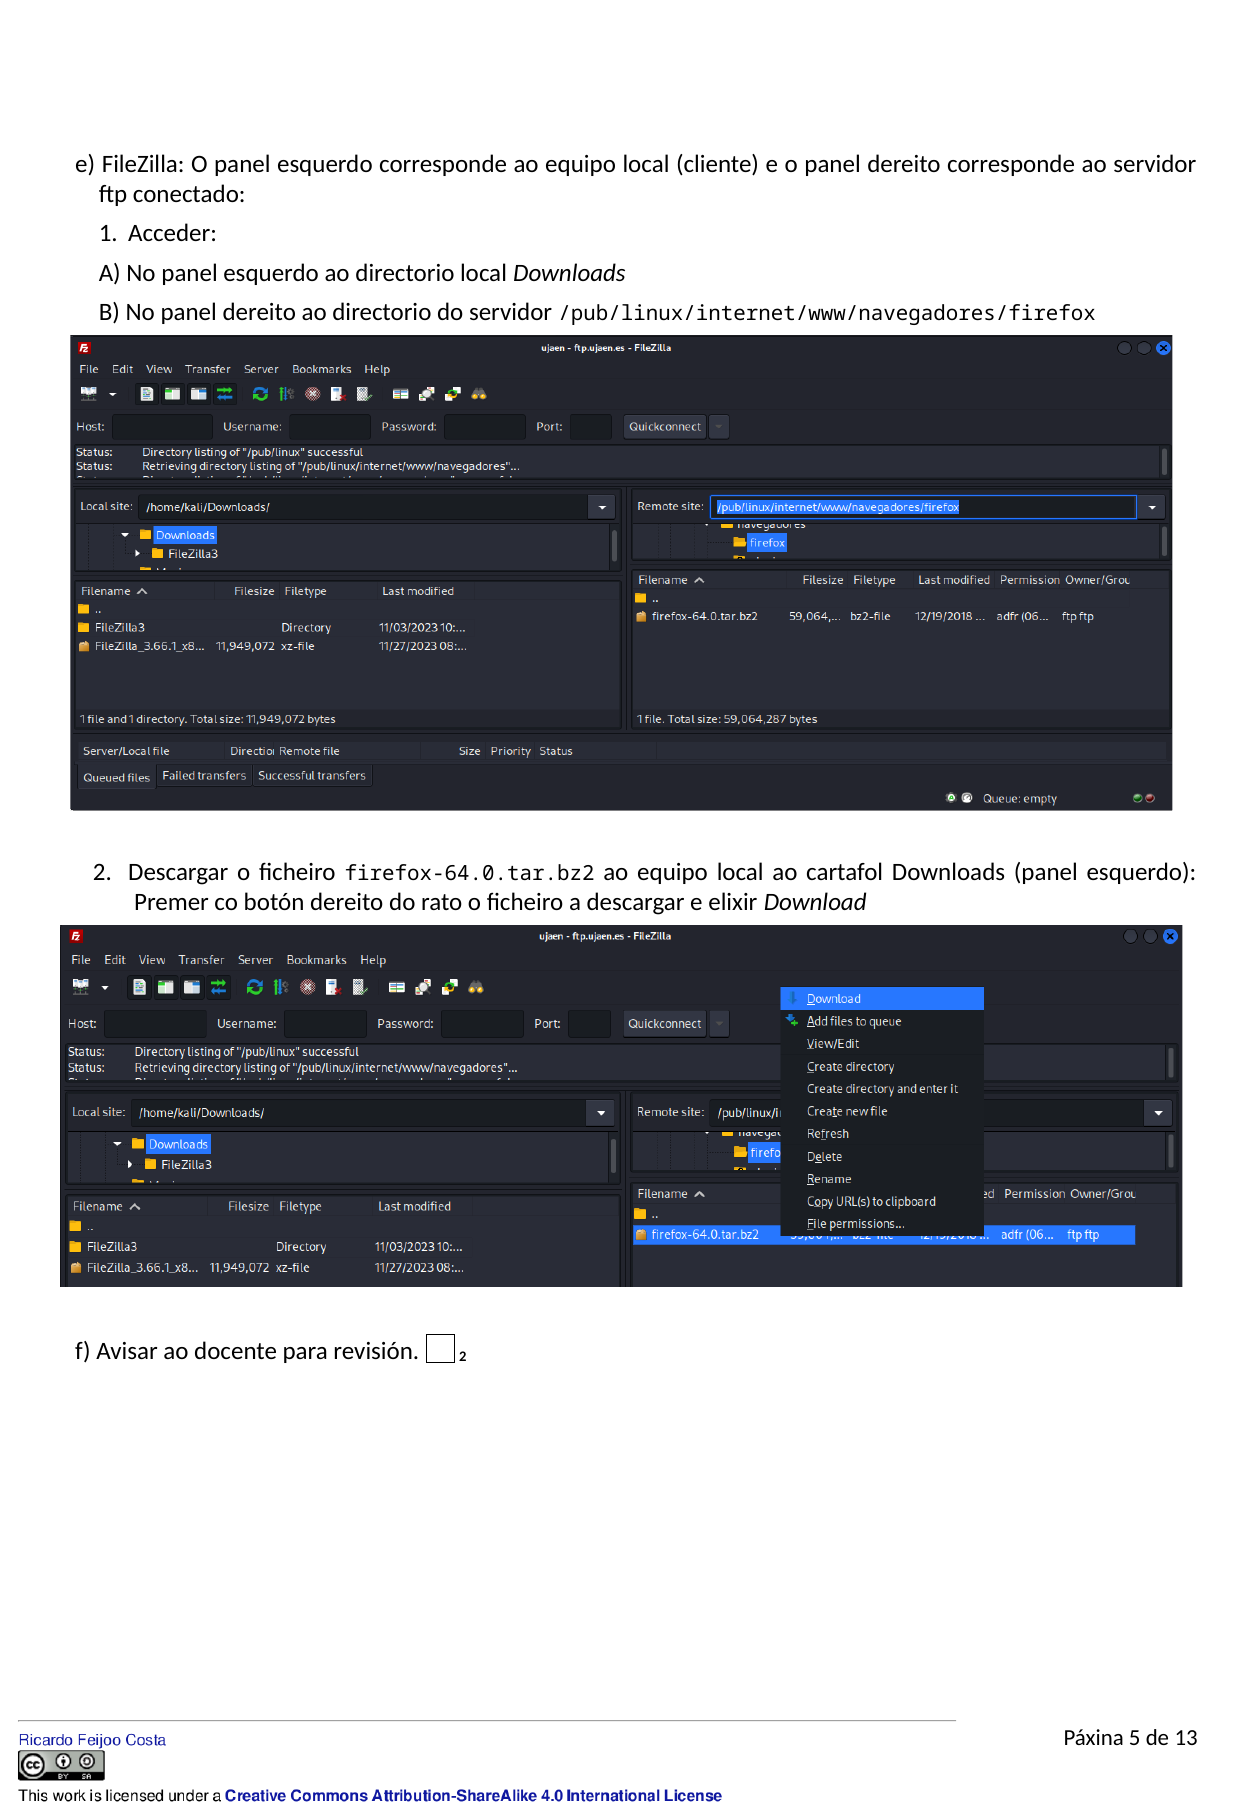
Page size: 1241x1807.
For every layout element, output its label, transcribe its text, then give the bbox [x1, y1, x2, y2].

list A) No panel esquerdo ao directorio local Downloads [63, 257, 1197, 287]
text f) Avisar ao docente para revisión. 2 [75, 1335, 1197, 1366]
list Descargar o ficheiro firefox-64.0.tar.bz2 ao equipo local ao cartafol Downloads (panel esquerdo): Premer co botón dereito do rato o ficheiro a descargar e elixir Download [93, 856, 1197, 917]
list Acceder: [98, 217, 1197, 248]
picture [60, 925, 1183, 1287]
text e) FileZilla: O panel esquerdo corresponde ao equipo local (cliente) e o panel dereito corresponde ao servidor ftp conectado: [75, 148, 1197, 209]
list B) No panel dereito ao directorio do servidor /pub/linux/internet/www/navegadores/firefox [63, 296, 1197, 327]
picture [8, 1715, 957, 1806]
picture [70, 335, 1173, 811]
